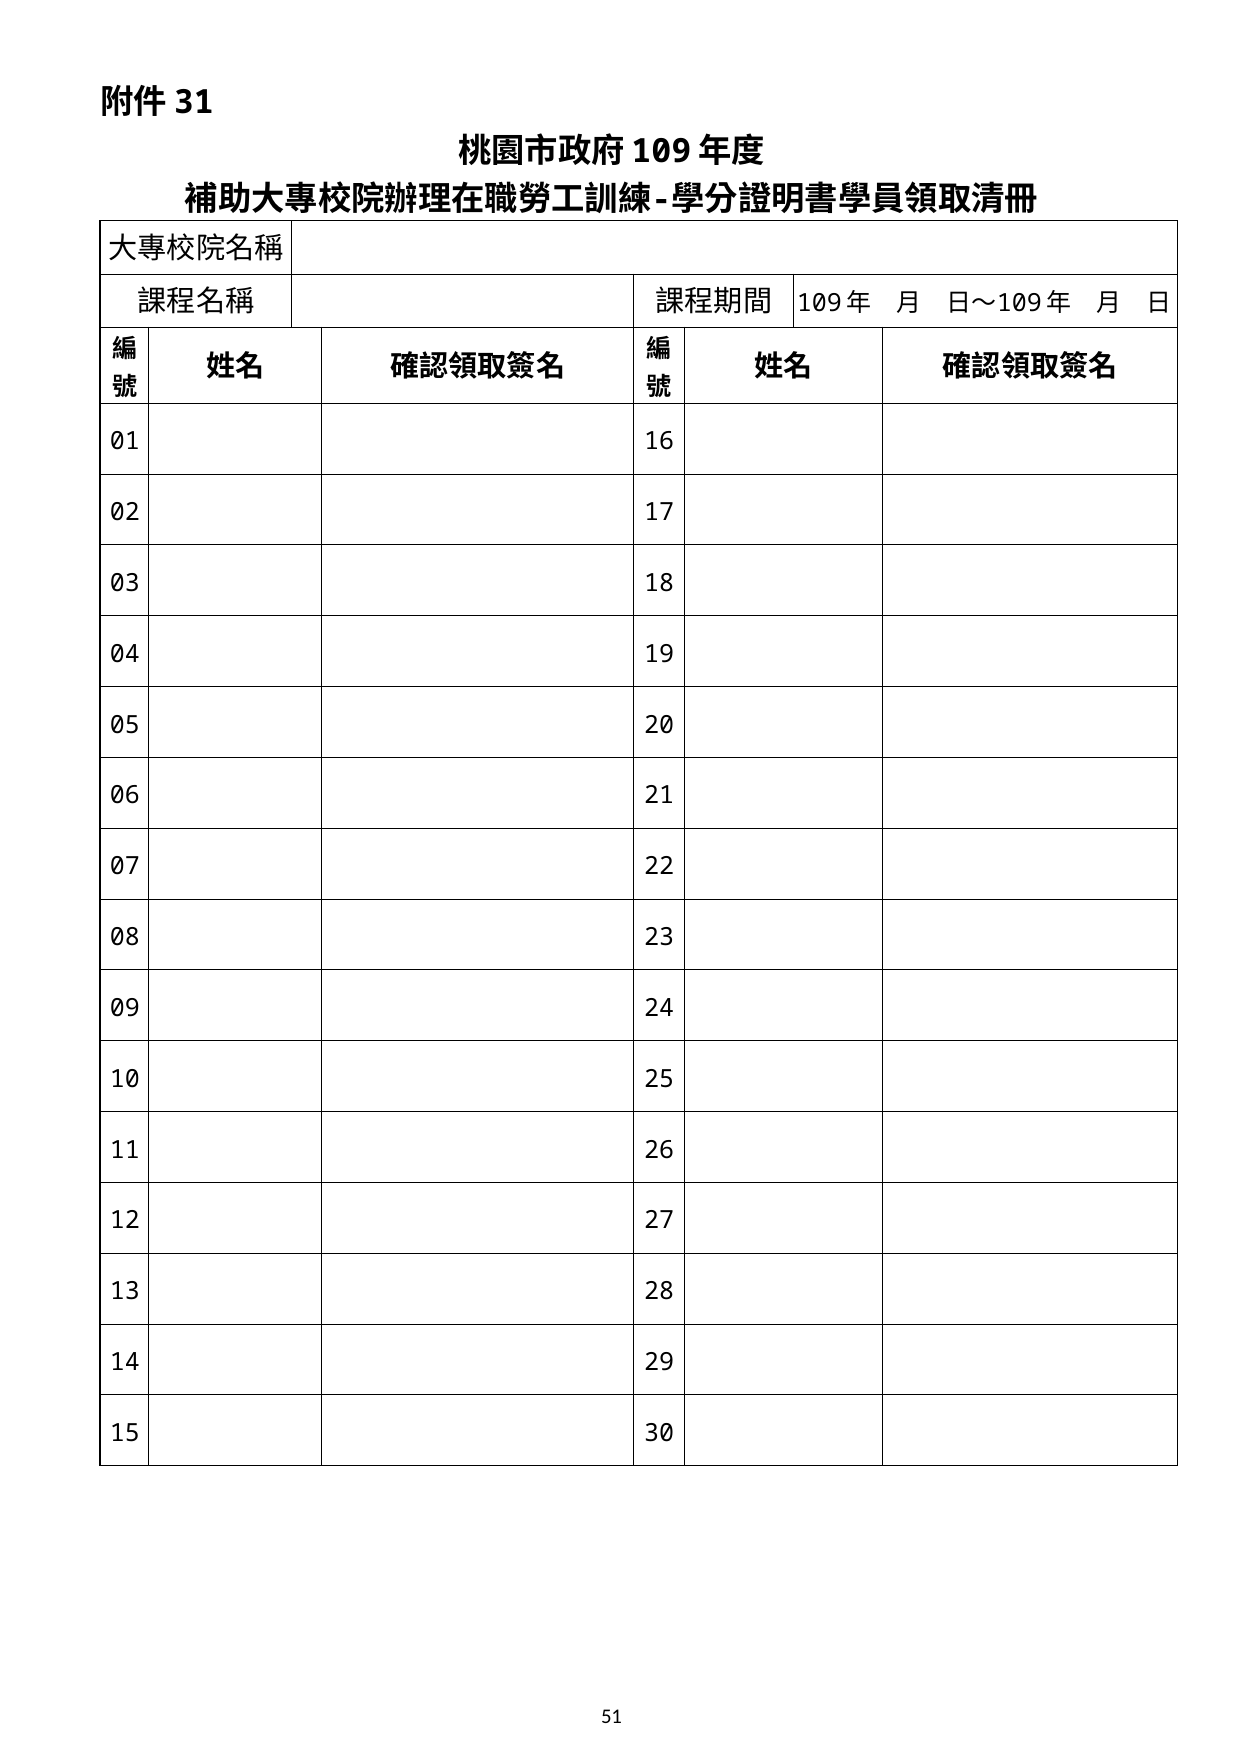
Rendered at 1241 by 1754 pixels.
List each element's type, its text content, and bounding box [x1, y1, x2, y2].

table_cell [685, 1325, 882, 1394]
table_cell [883, 404, 1177, 473]
table_cell 課程名稱 [101, 275, 291, 327]
table_cell 確認領取簽名 [322, 328, 633, 403]
table_cell [685, 1112, 882, 1182]
table_cell 編號 [101, 328, 148, 403]
table_cell 12 [101, 1183, 148, 1253]
table_cell [149, 1395, 321, 1465]
text 附件31 [100, 75, 1122, 123]
table_cell 26 [634, 1112, 684, 1182]
table_cell [883, 475, 1177, 544]
table_cell [685, 1183, 882, 1253]
table_cell 09 [101, 970, 148, 1040]
table_cell [322, 616, 633, 686]
table_cell [322, 970, 633, 1040]
table_header [292, 221, 1177, 273]
table_cell [322, 545, 633, 615]
table_cell [149, 404, 321, 473]
table_cell 02 [101, 475, 148, 544]
table_cell [685, 970, 882, 1040]
table_cell 27 [634, 1183, 684, 1253]
table_cell [883, 1254, 1177, 1323]
table_cell 13 [101, 1254, 148, 1323]
table_cell [149, 545, 321, 615]
table_cell [685, 687, 882, 757]
table_cell 編號 [634, 328, 684, 403]
table_cell 姓名 [149, 328, 321, 403]
table_cell [149, 475, 321, 544]
table_cell [149, 616, 321, 686]
table_cell [149, 1254, 321, 1323]
table_cell 23 [634, 900, 684, 969]
table_cell [322, 687, 633, 757]
table_cell 05 [101, 687, 148, 757]
table_cell [883, 616, 1177, 686]
table_cell 確認領取簽名 [883, 328, 1177, 403]
table_cell [685, 1254, 882, 1323]
table_cell 19 [634, 616, 684, 686]
table_cell [149, 829, 321, 898]
table_cell [149, 900, 321, 969]
table_cell [685, 475, 882, 544]
table_cell 06 [101, 758, 148, 828]
table_cell 15 [101, 1395, 148, 1465]
table_cell [685, 900, 882, 969]
table_cell 01 [101, 404, 148, 473]
table_cell [149, 758, 321, 828]
table_cell [685, 758, 882, 828]
table_cell 22 [634, 829, 684, 898]
table_cell 17 [634, 475, 684, 544]
table_cell [883, 900, 1177, 969]
table_cell 30 [634, 1395, 684, 1465]
table_cell 20 [634, 687, 684, 757]
table_cell [685, 1041, 882, 1111]
table_cell [883, 1112, 1177, 1182]
table_cell [322, 1183, 633, 1253]
table_cell 課程期間 [634, 275, 793, 327]
table_header 大專校院名稱 [101, 221, 291, 273]
table_cell 109年 月 日～109年 月 日 [794, 275, 1177, 327]
table_cell [685, 829, 882, 898]
table_cell 28 [634, 1254, 684, 1323]
table_cell [883, 970, 1177, 1040]
table_cell [685, 1395, 882, 1465]
table_cell [322, 900, 633, 969]
table_cell [322, 1254, 633, 1323]
table_cell [322, 829, 633, 898]
table_cell 21 [634, 758, 684, 828]
table_cell 姓名 [685, 328, 882, 403]
table_cell 11 [101, 1112, 148, 1182]
table_cell 16 [634, 404, 684, 473]
table_cell [322, 404, 633, 473]
table_cell 18 [634, 545, 684, 615]
table_cell [149, 687, 321, 757]
table_cell 24 [634, 970, 684, 1040]
table_cell [883, 545, 1177, 615]
table_cell [149, 1112, 321, 1182]
table_cell [685, 616, 882, 686]
table_cell [883, 1183, 1177, 1253]
table_cell [322, 1325, 633, 1394]
table_cell [322, 1041, 633, 1111]
table_cell [322, 1112, 633, 1182]
table_cell [149, 1041, 321, 1111]
table_cell [883, 1041, 1177, 1111]
text 桃園市政府109年度 [100, 123, 1122, 172]
table_cell [685, 404, 882, 473]
table_cell 25 [634, 1041, 684, 1111]
table_cell 03 [101, 545, 148, 615]
table_cell [883, 758, 1177, 828]
table_cell 04 [101, 616, 148, 686]
table_cell [883, 829, 1177, 898]
table_cell [883, 687, 1177, 757]
table_cell 10 [101, 1041, 148, 1111]
table_cell [149, 1325, 321, 1394]
table_cell 14 [101, 1325, 148, 1394]
table_cell 07 [101, 829, 148, 898]
table_cell [292, 275, 633, 327]
table_cell [322, 1395, 633, 1465]
table_cell 08 [101, 900, 148, 969]
table_cell [149, 970, 321, 1040]
table_cell 29 [634, 1325, 684, 1394]
table_cell [322, 475, 633, 544]
table_cell [149, 1183, 321, 1253]
table_cell [322, 758, 633, 828]
table_cell [883, 1395, 1177, 1465]
table_cell [685, 545, 882, 615]
table_cell [883, 1325, 1177, 1394]
text 補助大專校院辦理在職勞工訓練-學分證明書學員領取清冊 [100, 172, 1122, 220]
